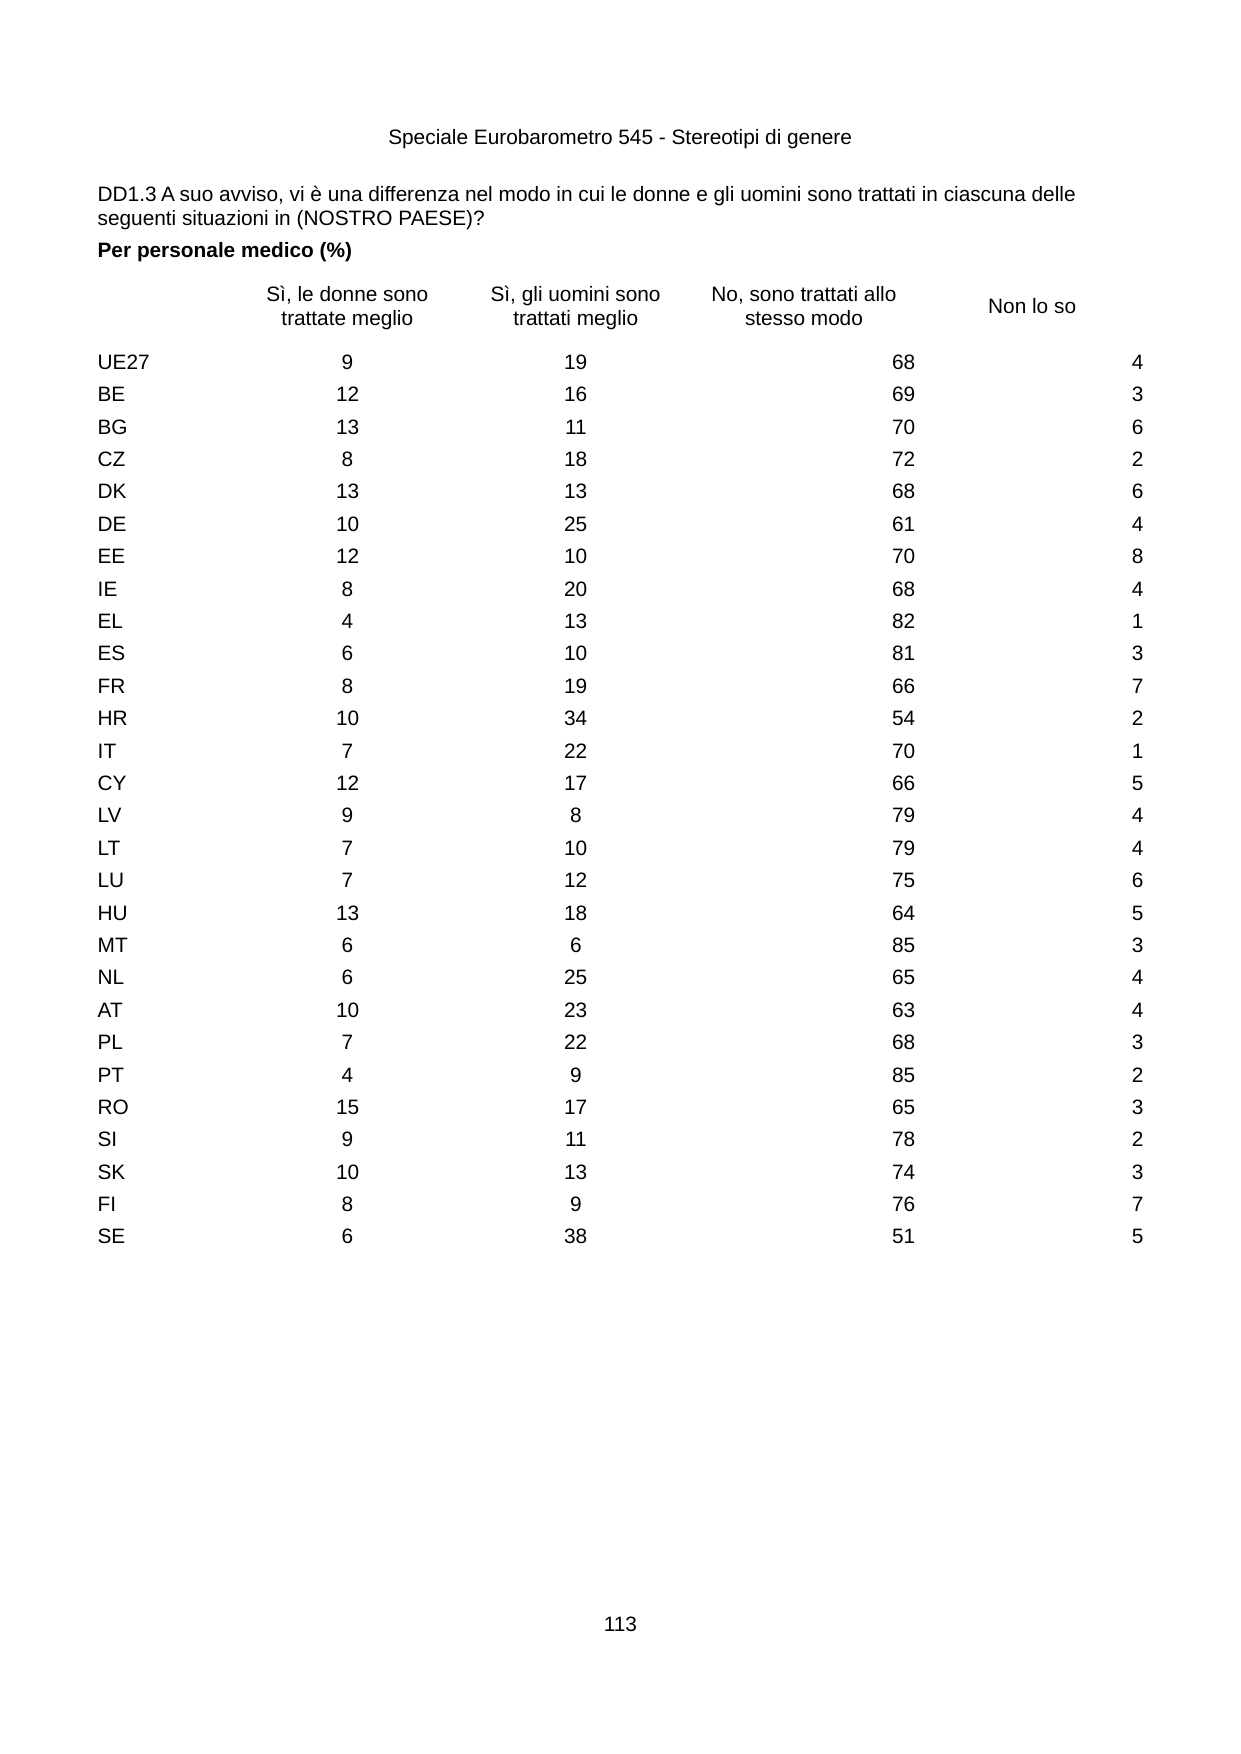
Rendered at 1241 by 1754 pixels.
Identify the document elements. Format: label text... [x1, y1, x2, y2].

table_cell 7 [918, 1188, 1146, 1220]
table_cell 6 [461, 929, 689, 961]
table_cell 12 [233, 540, 461, 572]
table_cell 7 [918, 670, 1146, 702]
table_cell 3 [918, 1091, 1146, 1123]
table_cell 78 [690, 1123, 918, 1155]
table_cell 61 [690, 508, 918, 540]
table_cell 4 [918, 508, 1146, 540]
table_cell 64 [690, 896, 918, 929]
table_cell 12 [461, 864, 689, 896]
table_cell 4 [918, 799, 1146, 831]
table_cell 10 [233, 994, 461, 1026]
table_cell 66 [690, 767, 918, 799]
table_cell 25 [461, 961, 689, 993]
table_cell 9 [233, 799, 461, 831]
table_cell 8 [233, 670, 461, 702]
table_cell CY [95, 767, 233, 799]
table_cell 10 [233, 508, 461, 540]
table_cell 12 [233, 378, 461, 410]
table_cell 34 [461, 702, 689, 734]
table_cell 2 [918, 1123, 1146, 1155]
table_cell RO [95, 1091, 233, 1123]
table_cell AT [95, 994, 233, 1026]
table_cell 76 [690, 1188, 918, 1220]
table_cell 22 [461, 1026, 689, 1058]
table_cell HR [95, 702, 233, 734]
table_cell 68 [690, 572, 918, 605]
table_cell Non lo so [918, 266, 1146, 346]
table_cell 6 [233, 961, 461, 993]
table_cell 2 [918, 702, 1146, 734]
table_cell 6 [918, 864, 1146, 896]
table_cell 4 [233, 1058, 461, 1091]
table_cell 2 [918, 1058, 1146, 1091]
table_cell 1 [918, 605, 1146, 637]
table_cell 13 [461, 1155, 689, 1188]
table_cell SI [95, 1123, 233, 1155]
table_cell [95, 266, 233, 346]
table_cell 75 [690, 864, 918, 896]
table_cell 15 [233, 1091, 461, 1123]
table_cell SK [95, 1155, 233, 1188]
table_cell 66 [690, 670, 918, 702]
table_cell IE [95, 572, 233, 605]
table_cell 7 [233, 864, 461, 896]
table_cell 85 [690, 1058, 918, 1091]
table_cell 3 [918, 1026, 1146, 1058]
table_cell 9 [233, 346, 461, 378]
table_cell PT [95, 1058, 233, 1091]
table_cell 19 [461, 346, 689, 378]
table_cell 38 [461, 1220, 689, 1253]
table_cell 6 [233, 929, 461, 961]
table_cell 2 [918, 443, 1146, 475]
table_cell BG [95, 410, 233, 443]
table_cell DE [95, 508, 233, 540]
table_cell 11 [461, 410, 689, 443]
table_cell EL [95, 605, 233, 637]
table_cell 17 [461, 767, 689, 799]
table_cell 3 [918, 637, 1146, 669]
table_cell 65 [690, 1091, 918, 1123]
table_cell 1 [918, 734, 1146, 767]
table_cell 10 [461, 637, 689, 669]
table_cell 68 [690, 1026, 918, 1058]
table_cell 9 [461, 1058, 689, 1091]
table_cell Sì, le donne sono trattate meglio [233, 266, 461, 346]
table_cell 13 [461, 605, 689, 637]
table_cell 13 [461, 475, 689, 507]
table_cell 70 [690, 410, 918, 443]
table_cell 63 [690, 994, 918, 1026]
table_cell 4 [918, 346, 1146, 378]
table_cell Sì, gli uomini sono trattati meglio [461, 266, 689, 346]
table_cell LU [95, 864, 233, 896]
table_cell 79 [690, 799, 918, 831]
table_header DD1.3 A suo avviso, vi è una differenza nel modo in cui le donne e gli uomini sono trattati in ciascuna delle seguenti situazioni in (NOSTRO PAESE)? [95, 178, 1146, 234]
table_cell 18 [461, 443, 689, 475]
table_cell 4 [918, 961, 1146, 993]
table_cell 82 [690, 605, 918, 637]
table_cell 6 [918, 475, 1146, 507]
table_cell 10 [461, 540, 689, 572]
table_cell 8 [461, 799, 689, 831]
table_cell 74 [690, 1155, 918, 1188]
table_cell 5 [918, 1220, 1146, 1253]
table_cell 10 [233, 702, 461, 734]
table_cell 51 [690, 1220, 918, 1253]
table_cell 12 [233, 767, 461, 799]
table_cell 68 [690, 475, 918, 507]
table_cell IT [95, 734, 233, 767]
table_cell 79 [690, 831, 918, 864]
table_cell 23 [461, 994, 689, 1026]
table_cell BE [95, 378, 233, 410]
table_cell 22 [461, 734, 689, 767]
table_cell 18 [461, 896, 689, 929]
table_cell NL [95, 961, 233, 993]
table_cell CZ [95, 443, 233, 475]
table_cell MT [95, 929, 233, 961]
table_cell 4 [918, 831, 1146, 864]
table_cell 3 [918, 378, 1146, 410]
table_cell 6 [233, 637, 461, 669]
table_cell FR [95, 670, 233, 702]
table_cell ES [95, 637, 233, 669]
table_cell DK [95, 475, 233, 507]
table_cell 13 [233, 410, 461, 443]
table_cell 13 [233, 896, 461, 929]
table_cell 70 [690, 540, 918, 572]
table_cell 9 [233, 1123, 461, 1155]
table_cell SE [95, 1220, 233, 1253]
table_cell FI [95, 1188, 233, 1220]
table_cell 5 [918, 896, 1146, 929]
table_cell 8 [233, 1188, 461, 1220]
table_cell 4 [918, 572, 1146, 605]
table_cell 10 [461, 831, 689, 864]
table_cell 3 [918, 929, 1146, 961]
table_cell UE27 [95, 346, 233, 378]
table_cell 4 [233, 605, 461, 637]
table_cell 68 [690, 346, 918, 378]
table_cell 69 [690, 378, 918, 410]
table_cell 11 [461, 1123, 689, 1155]
table_cell 81 [690, 637, 918, 669]
table_cell 72 [690, 443, 918, 475]
table_cell HU [95, 896, 233, 929]
table_cell 7 [233, 734, 461, 767]
table_cell LT [95, 831, 233, 864]
table_cell 25 [461, 508, 689, 540]
table_cell 7 [233, 831, 461, 864]
table_cell No, sono trattati allo stesso modo [690, 266, 918, 346]
table_cell 54 [690, 702, 918, 734]
table_cell 13 [233, 475, 461, 507]
table_cell 6 [918, 410, 1146, 443]
table_cell 70 [690, 734, 918, 767]
table_cell 19 [461, 670, 689, 702]
table_cell 17 [461, 1091, 689, 1123]
table_cell 8 [233, 572, 461, 605]
table_cell 9 [461, 1188, 689, 1220]
table_cell 3 [918, 1155, 1146, 1188]
table_cell PL [95, 1026, 233, 1058]
table_cell 4 [918, 994, 1146, 1026]
table_cell 8 [233, 443, 461, 475]
table_cell 8 [918, 540, 1146, 572]
table_cell 5 [918, 767, 1146, 799]
table_cell Per personale medico (%) [95, 234, 1146, 266]
table_cell 85 [690, 929, 918, 961]
table_cell 20 [461, 572, 689, 605]
table_cell 10 [233, 1155, 461, 1188]
table_cell 16 [461, 378, 689, 410]
table_cell EE [95, 540, 233, 572]
table_cell 65 [690, 961, 918, 993]
table_cell LV [95, 799, 233, 831]
table_cell 6 [233, 1220, 461, 1253]
table_cell 7 [233, 1026, 461, 1058]
